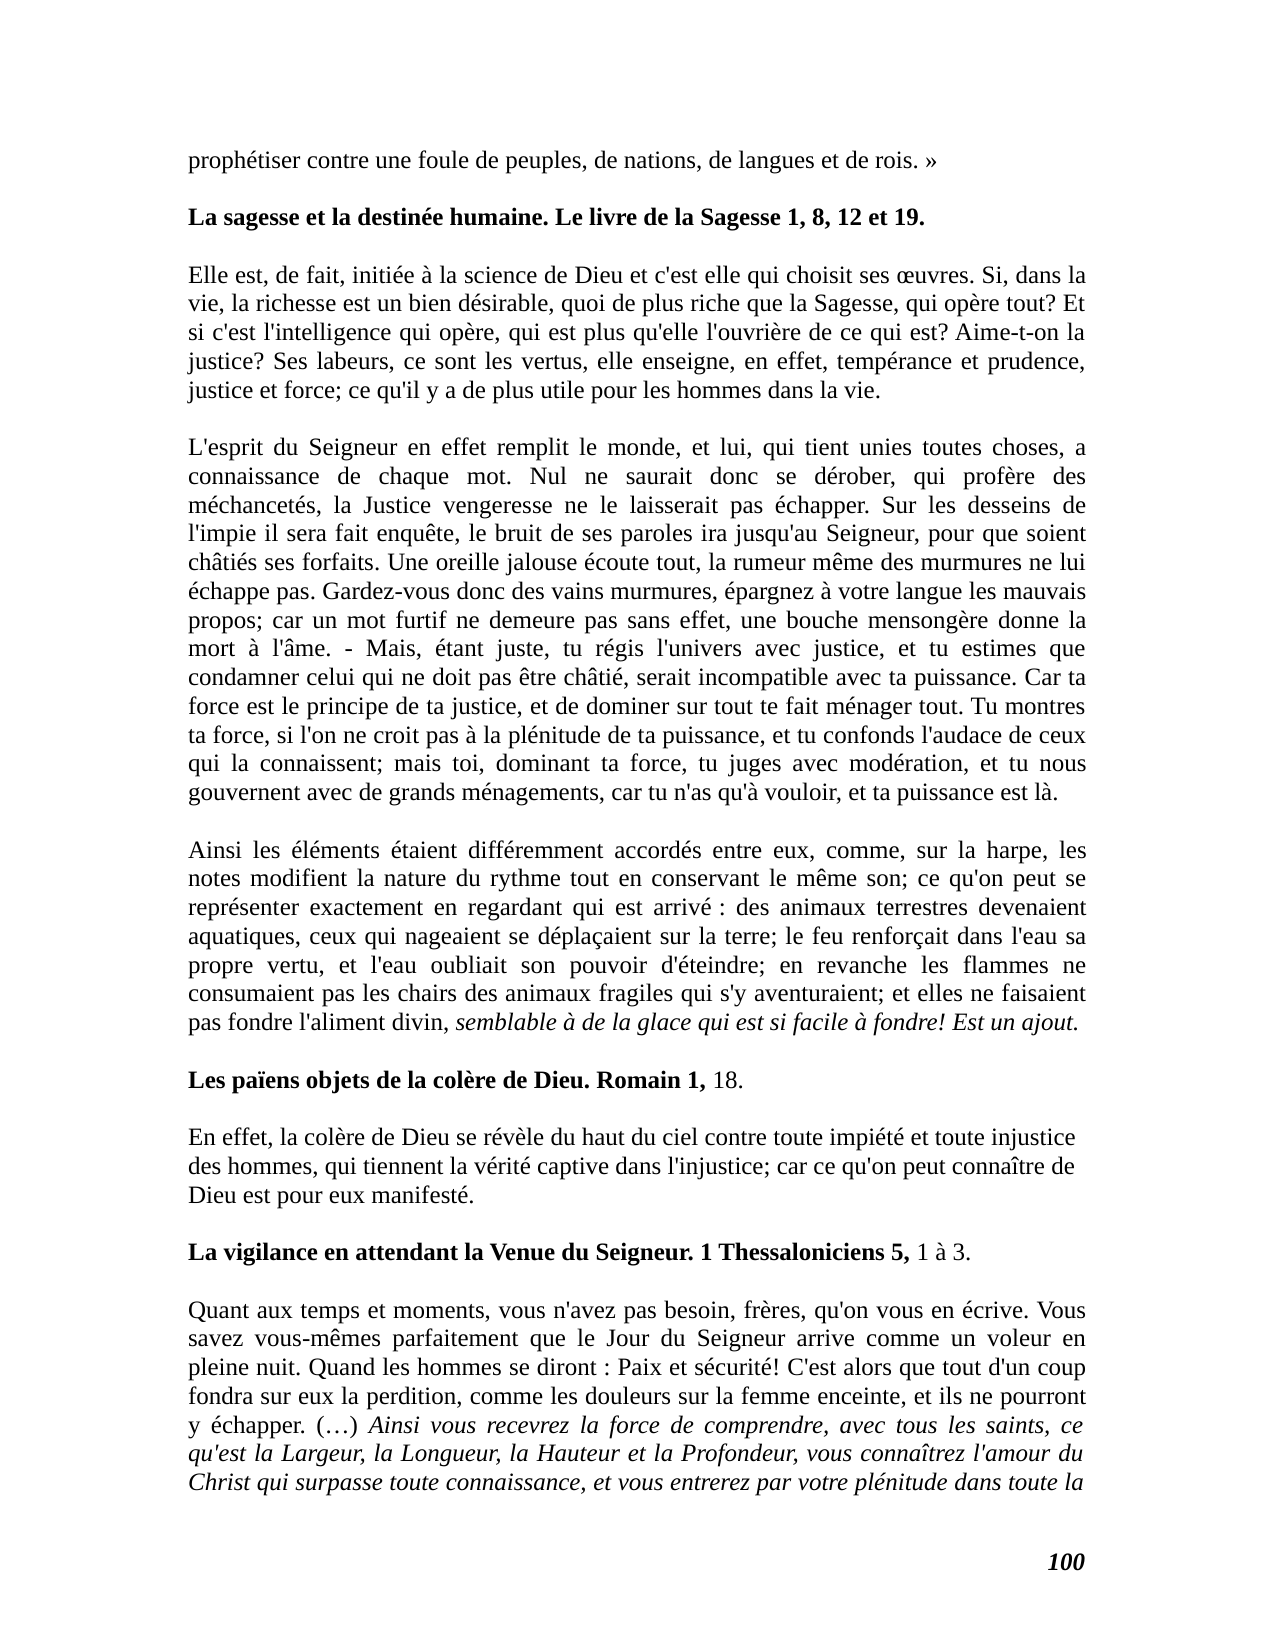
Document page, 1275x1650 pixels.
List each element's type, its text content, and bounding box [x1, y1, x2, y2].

text Les païens objets de la colère de Dieu. Romain 1, 18. [188, 1065, 1087, 1093]
text En effet, la colère de Dieu se révèle du haut du ciel contre toute impiété et toute injustice des hommes, qui tiennent la vérité captive dans l'injustice; car ce qu'on peut connaître de Dieu est pour eux manifesté. [188, 1122, 1087, 1208]
text Ainsi les éléments étaient différemment accordés entre eux, comme, sur la harpe, les notes modifient la nature du rythme tout en conservant le même son; ce qu'on peut se représenter exactement en regardant qui est arrivé : des animaux terrestres devenaient aquatiques, ceux qui nageaient se déplaçaient sur la terre; le feu renforçait dans l'eau sa propre vertu, et l'eau oubliait son pouvoir d'éteindre; en revanche les flammes ne consumaient pas les chairs des animaux fragiles qui s'y aventuraient; et elles ne faisaient pas fondre l'aliment divin, semblable à de la glace qui est si facile à fondre! Est un ajout. [188, 835, 1087, 1036]
text Quant aux temps et moments, vous n'avez pas besoin, frères, qu'on vous en écrive. Vous savez vous-mêmes parfaitement que le Jour du Seigneur arrive comme un voleur en pleine nuit. Quand les hommes se diront : Paix et sécurité! C'est alors que tout d'un coup fondra sur eux la perdition, comme les douleurs sur la femme enceinte, et ils ne pourront y échapper. (…) Ainsi vous recevrez la force de comprendre, avec tous les saints, ce qu'est la Largeur, la Longueur, la Hauteur et la Profondeur, vous connaîtrez l'amour du Christ qui surpasse toute connaissance, et vous entrerez par votre plénitude dans toute la [188, 1295, 1087, 1496]
text La sagesse et la destinée humaine. Le livre de la Sagesse 1, 8, 12 et 19. [188, 202, 1087, 231]
text Elle est, de fait, initiée à la science de Dieu et c'est elle qui choisit ses œuvres. Si, dans la vie, la richesse est un bien désirable, quoi de plus riche que la Sagesse, qui opère tout? Et si c'est l'intelligence qui opère, qui est plus qu'elle l'ouvrière de ce qui est? Aime-t-on la justice? Ses labeurs, ce sont les vertus, elle enseigne, en effet, tempérance et prudence, justice et force; ce qu'il y a de plus utile pour les hommes dans la vie. [188, 260, 1087, 403]
text L'esprit du Seigneur en effet remplit le monde, et lui, qui tient unies toutes choses, a connaissance de chaque mot. Nul ne saurait donc se dérober, qui profère des méchancetés, la Justice vengeresse ne le laisserait pas échapper. Sur les desseins de l'impie il sera fait enquête, le bruit de ses paroles ira jusqu'au Seigneur, pour que soient châtiés ses forfaits. Une oreille jalouse écoute tout, la rumeur même des murmures ne lui échappe pas. Gardez-vous donc des vains murmures, épargnez à votre langue les mauvais propos; car un mot furtif ne demeure pas sans effet, une bouche mensongère donne la mort à l'âme. - Mais, étant juste, tu régis l'univers avec justice, et tu estimes que condamner celui qui ne doit pas être châtié, serait incompatible avec ta puissance. Car ta force est le principe de ta justice, et de dominer sur tout te fait ménager tout. Tu montres ta force, si l'on ne croit pas à la plénitude de ta puissance, et tu confonds l'audace de ceux qui la connaissent; mais toi, dominant ta force, tu juges avec modération, et tu nous gouvernent avec de grands ménagements, car tu n'as qu'à vouloir, et ta puissance est là. [188, 432, 1087, 806]
text prophétiser contre une foule de peuples, de nations, de langues et de rois. » [188, 145, 1087, 173]
text La vigilance en attendant la Venue du Seigneur. 1 Thessaloniciens 5, 1 à 3. [188, 1237, 1087, 1266]
